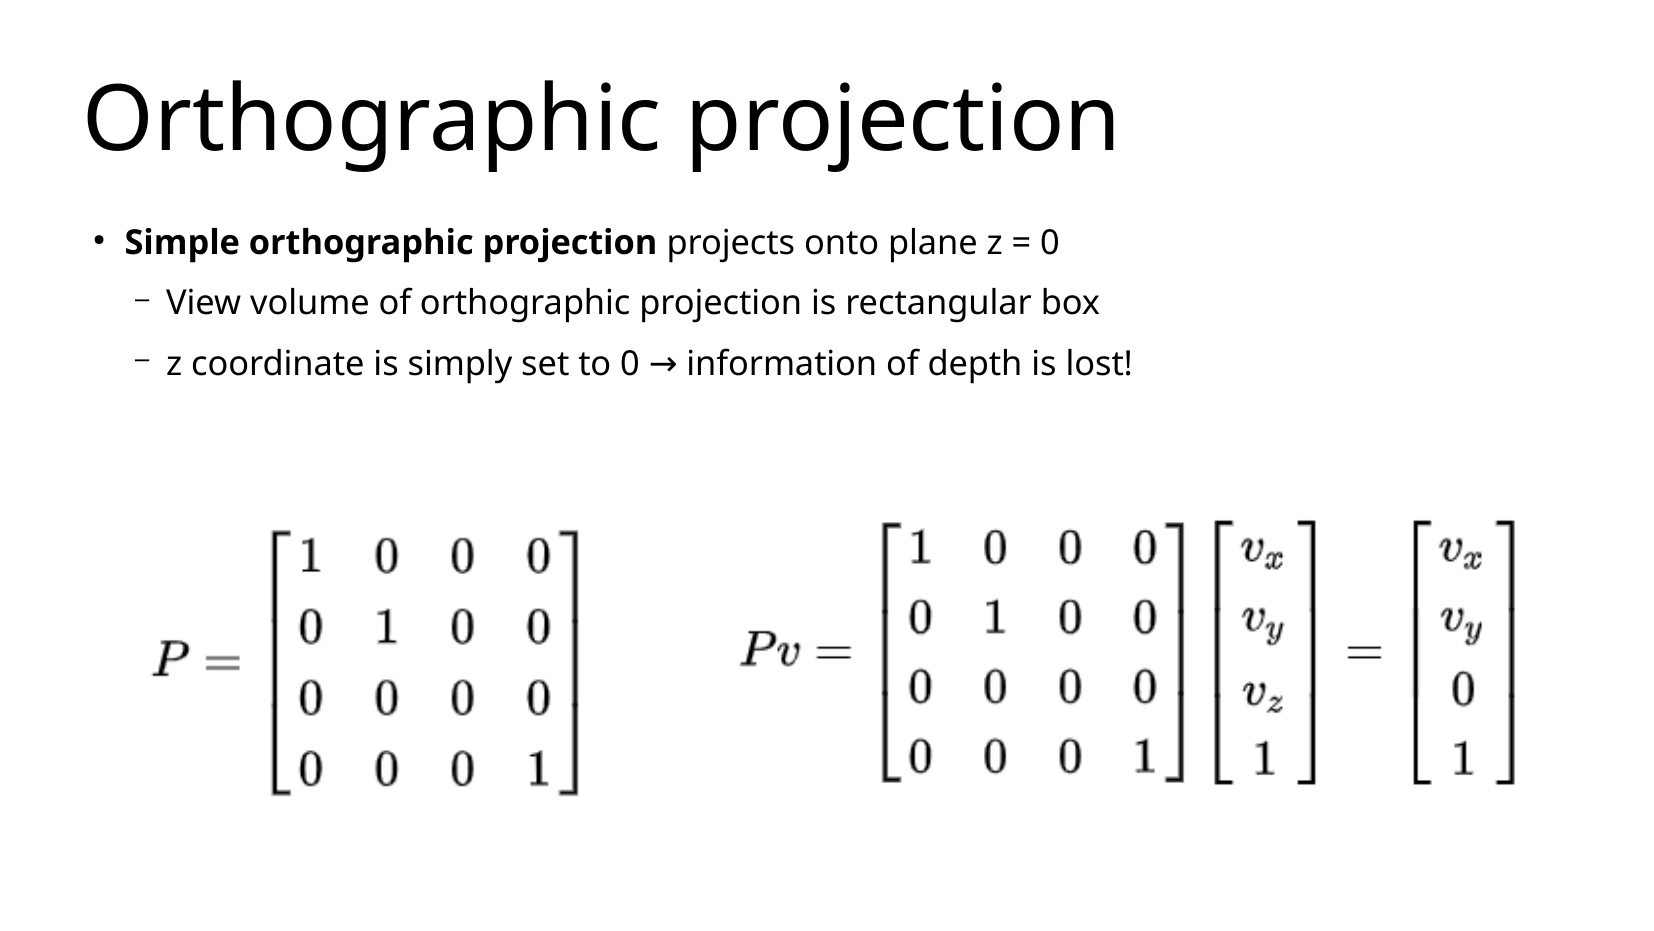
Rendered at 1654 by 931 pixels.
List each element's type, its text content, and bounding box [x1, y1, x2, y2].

picture [120, 517, 600, 811]
picture [720, 496, 1540, 811]
title Orthographic projection [82, 37, 1571, 193]
list Simple orthographic projection projects onto plane z = 0 View volume of orthographic projection is rectangular box z coordinate is simply set to 0 → information of depth is lost! [82, 217, 1571, 391]
